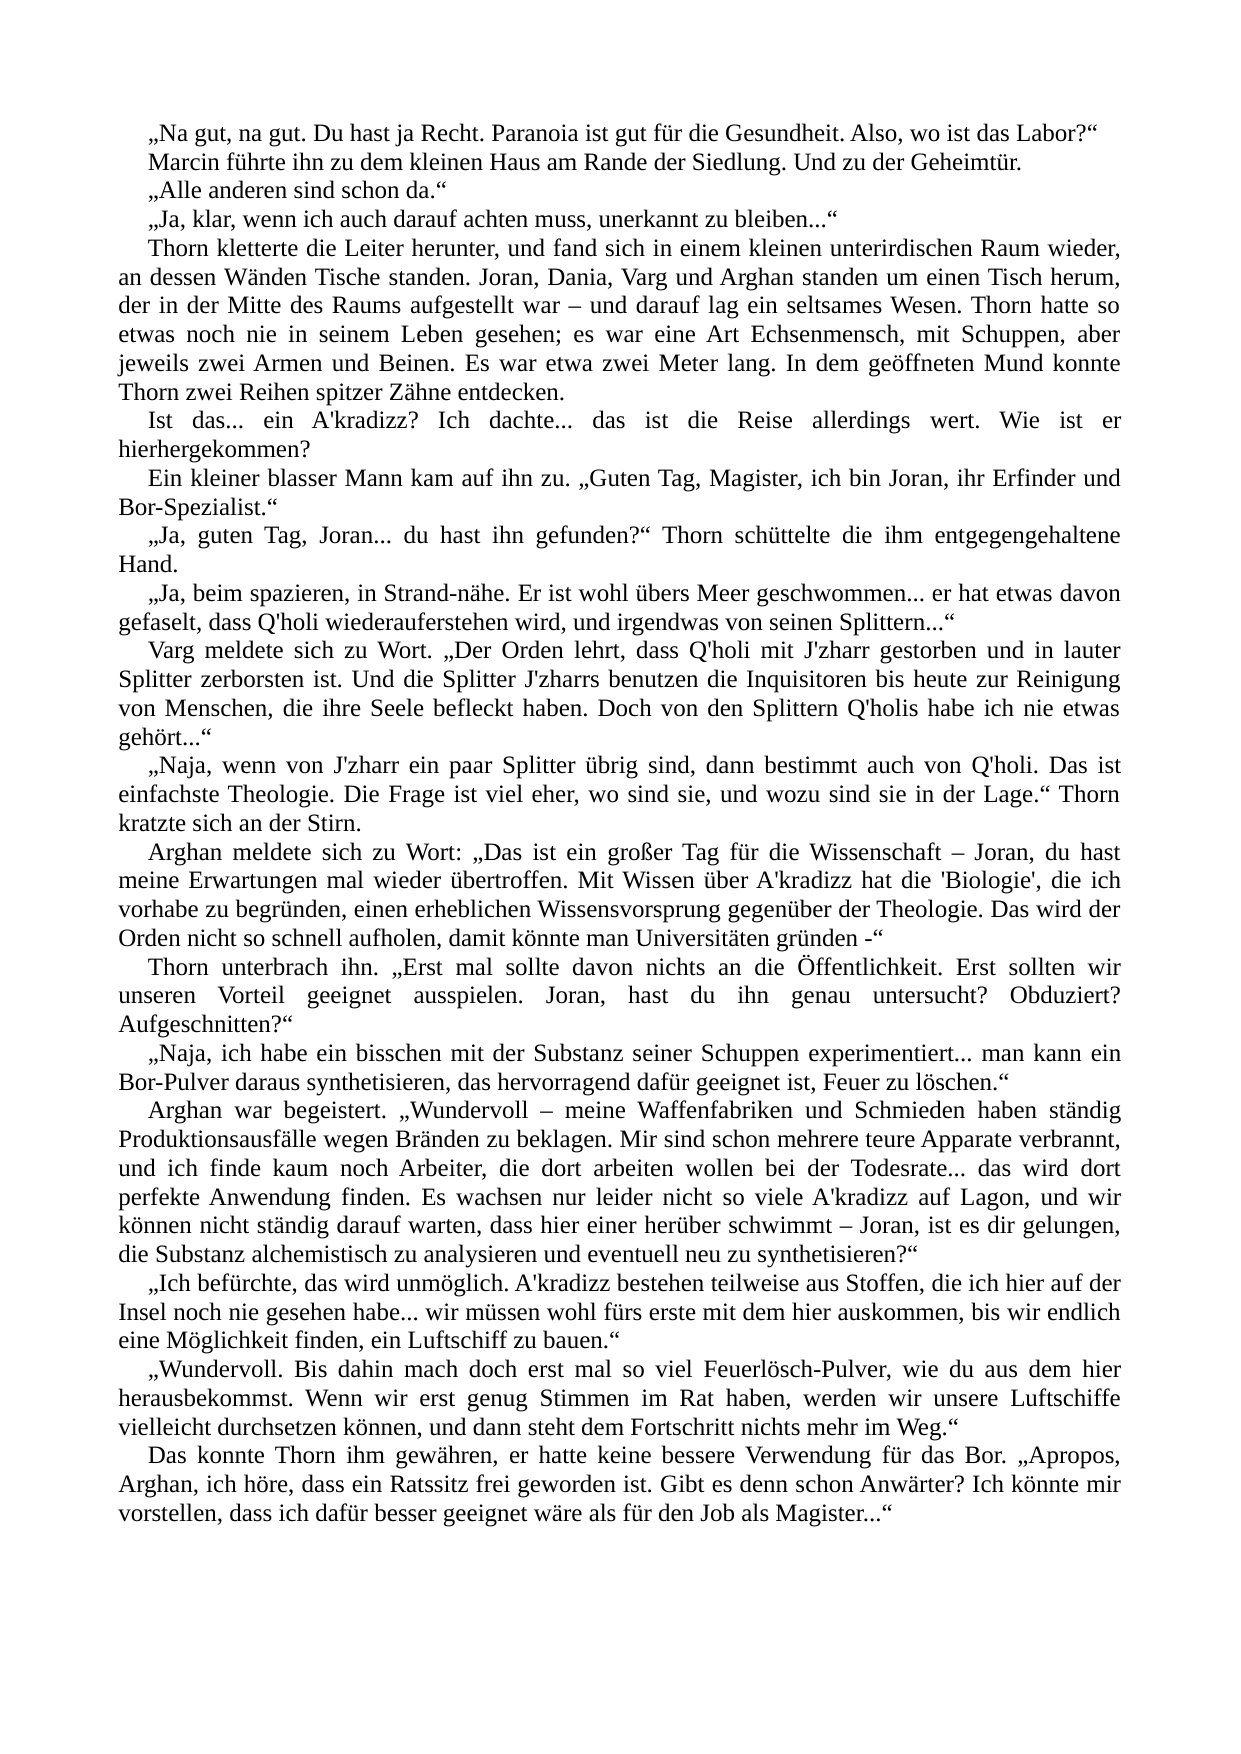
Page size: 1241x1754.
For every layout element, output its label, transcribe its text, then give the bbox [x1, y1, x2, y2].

text Arghan war begeistert. „Wundervoll – meine Waffenfabriken und Schmieden haben ständig Produktionsausfälle wegen Bränden zu beklagen. Mir sind schon mehrere teure Apparate verbrannt, und ich finde kaum noch Arbeiter, die dort arbeiten wollen bei der Todesrate... das wird dort perfekte Anwendung finden. Es wachsen nur leider nicht so viele A'kradizz auf Lagon, und wir können nicht ständig darauf warten, dass hier einer herüber schwimmt – Joran, ist es dir gelungen, die Substanz alchemistisch zu analysieren und eventuell neu zu synthetisieren?“ [118, 1096, 1122, 1268]
text „Ja, klar, wenn ich auch darauf achten muss, unerkannt zu bleiben...“ [118, 204, 1122, 233]
text „Naja, ich habe ein bisschen mit der Substanz seiner Schuppen experimentiert... man kann ein Bor-Pulver daraus synthetisieren, das hervorragend dafür geeignet ist, Feuer zu löschen.“ [118, 1038, 1122, 1096]
text Thorn kletterte die Leiter herunter, und fand sich in einem kleinen unterirdischen Raum wieder, an dessen Wänden Tische standen. Joran, Dania, Varg und Arghan standen um einen Tisch herum, der in der Mitte des Raums aufgestellt war – und darauf lag ein seltsames Wesen. Thorn hatte so etwas noch nie in seinem Leben gesehen; es war eine Art Echsenmensch, mit Schuppen, aber jeweils zwei Armen und Beinen. Es war etwa zwei Meter lang. In dem geöffneten Mund konnte Thorn zwei Reihen spitzer Zähne entdecken. [118, 233, 1122, 406]
text Marcin führte ihn zu dem kleinen Haus am Rande der Siedlung. Und zu der Geheimtür. [118, 147, 1122, 176]
text „Ich befürchte, das wird unmöglich. A'kradizz bestehen teilweise aus Stoffen, die ich hier auf der Insel noch nie gesehen habe... wir müssen wohl fürs erste mit dem hier auskommen, bis wir endlich eine Möglichkeit finden, ein Luftschiff zu bauen.“ [118, 1268, 1122, 1354]
text „Ja, beim spazieren, in Strand-nähe. Er ist wohl übers Meer geschwommen... er hat etwas davon gefaselt, dass Q'holi wiederauferstehen wird, und irgendwas von seinen Splittern...“ [118, 578, 1122, 636]
text Thorn unterbrach ihn. „Erst mal sollte davon nichts an die Öffentlichkeit. Erst sollten wir unseren Vorteil geeignet ausspielen. Joran, hast du ihn genau untersucht? Obduziert? Aufgeschnitten?“ [118, 952, 1122, 1038]
text Ist das... ein A'kradizz? Ich dachte... das ist die Reise allerdings wert. Wie ist er hierhergekommen? [118, 406, 1122, 463]
text Das konnte Thorn ihm gewähren, er hatte keine bessere Verwendung für das Bor. „Apropos, Arghan, ich höre, dass ein Ratssitz frei geworden ist. Gibt es denn schon Anwärter? Ich könnte mir vorstellen, dass ich dafür besser geeignet wäre als für den Job als Magister...“ [118, 1441, 1122, 1527]
text „Wundervoll. Bis dahin mach doch erst mal so viel Feuerlösch-Pulver, wie du aus dem hier herausbekommst. Wenn wir erst genug Stimmen im Rat haben, werden wir unsere Luftschiffe vielleicht durchsetzen können, und dann steht dem Fortschritt nichts mehr im Weg.“ [118, 1354, 1122, 1441]
text Varg meldete sich zu Wort. „Der Orden lehrt, dass Q'holi mit J'zharr gestorben und in lauter Splitter zerborsten ist. Und die Splitter J'zharrs benutzen die Inquisitoren bis heute zur Reinigung von Menschen, die ihre Seele befleckt haben. Doch von den Splittern Q'holis habe ich nie etwas gehört...“ [118, 636, 1122, 751]
text Ein kleiner blasser Mann kam auf ihn zu. „Guten Tag, Magister, ich bin Joran, ihr Erfinder und Bor-Spezialist.“ [118, 463, 1122, 521]
text „Na gut, na gut. Du hast ja Recht. Paranoia ist gut für die Gesundheit. Also, wo ist das Labor?“ [118, 118, 1122, 147]
text „Alle anderen sind schon da.“ [118, 176, 1122, 204]
text Arghan meldete sich zu Wort: „Das ist ein großer Tag für die Wissenschaft – Joran, du hast meine Erwartungen mal wieder übertroffen. Mit Wissen über A'kradizz hat die 'Biologie', die ich vorhabe zu begründen, einen erheblichen Wissensvorsprung gegenüber der Theologie. Das wird der Orden nicht so schnell aufholen, damit könnte man Universitäten gründen -“ [118, 837, 1122, 952]
text „Naja, wenn von J'zharr ein paar Splitter übrig sind, dann bestimmt auch von Q'holi. Das ist einfachste Theologie. Die Frage ist viel eher, wo sind sie, und wozu sind sie in der Lage.“ Thorn kratzte sich an der Stirn. [118, 751, 1122, 837]
text „Ja, guten Tag, Joran... du hast ihn gefunden?“ Thorn schüttelte die ihm entgegengehaltene Hand. [118, 521, 1122, 578]
